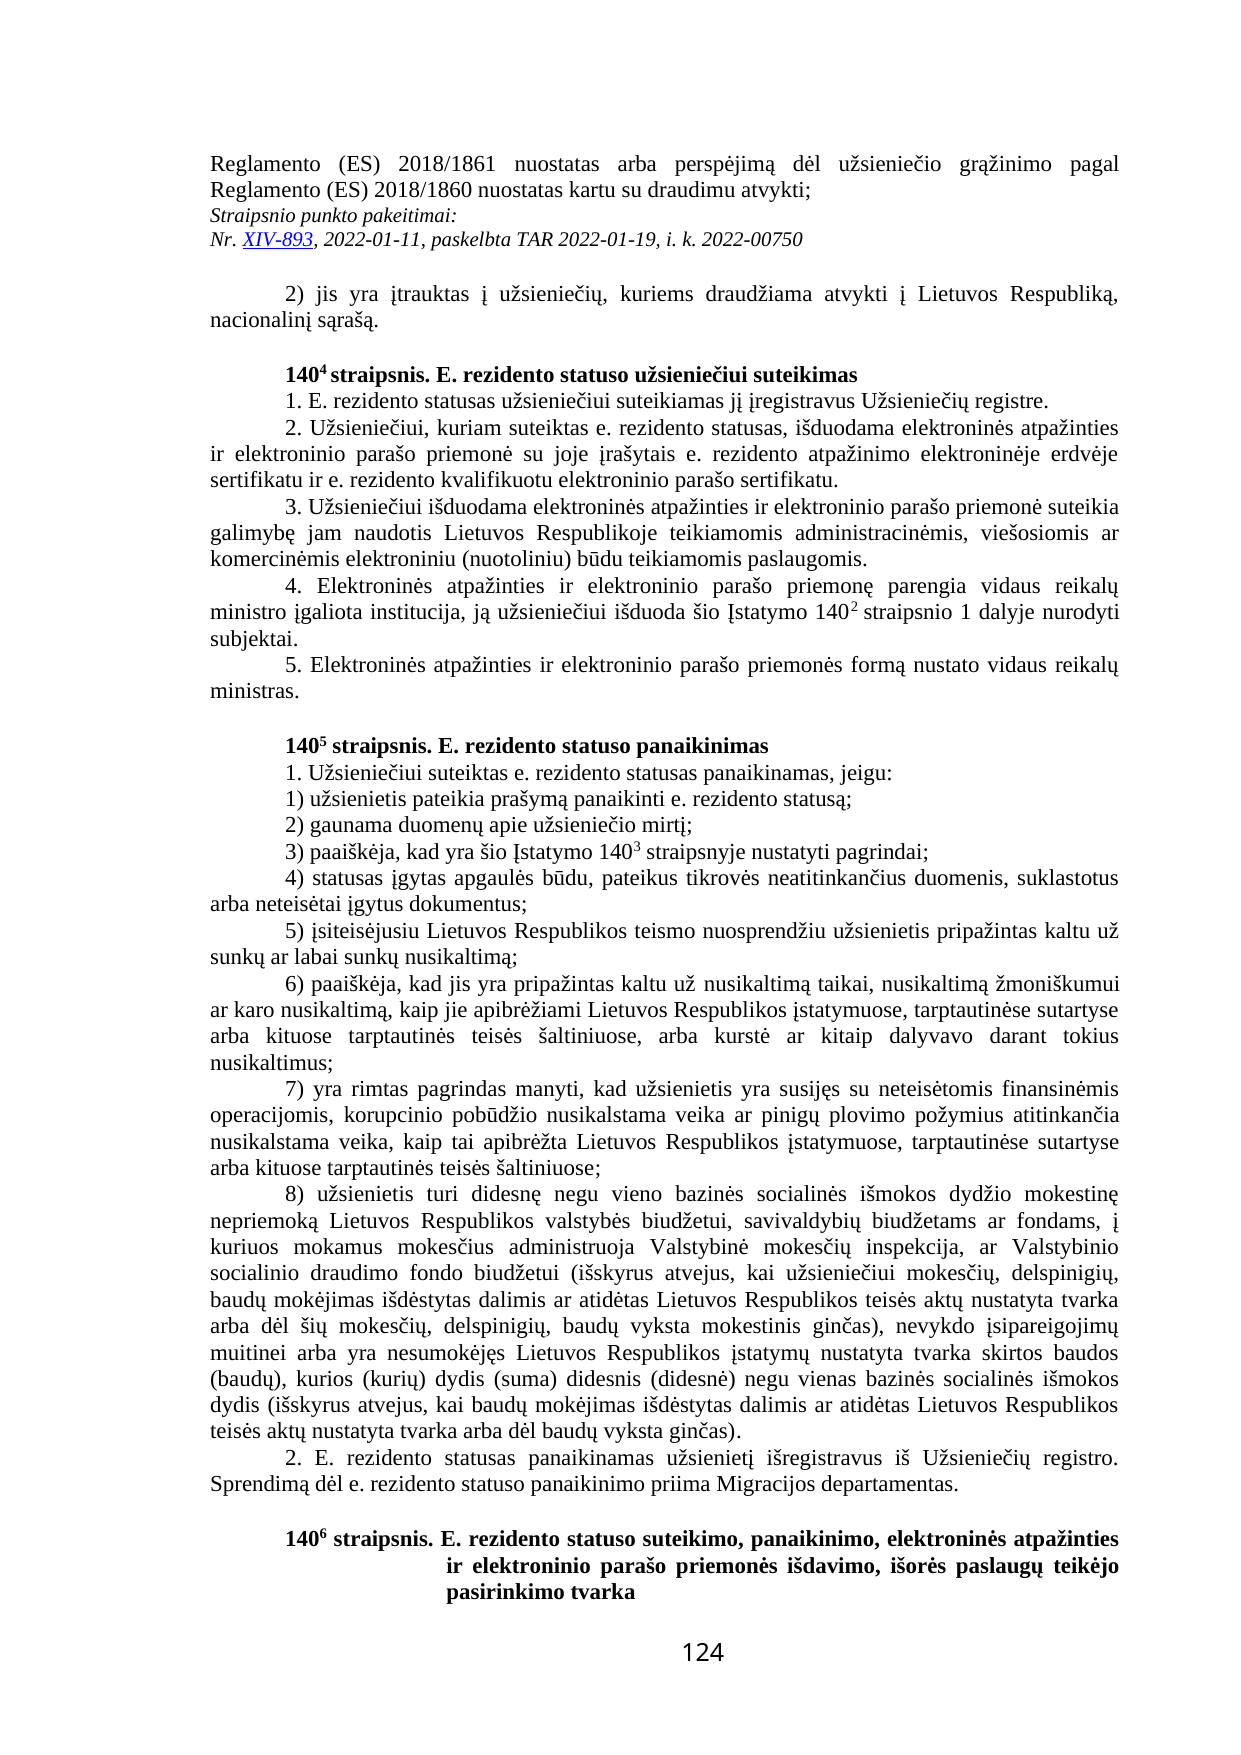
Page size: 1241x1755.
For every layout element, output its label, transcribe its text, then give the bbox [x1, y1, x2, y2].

text Nr. XIV-893, 2022-01-11, paskelbta TAR 2022-01-19, i. k. 2022-00750 [210, 227, 1120, 251]
text 2. Užsieniečiui, kuriam suteiktas e. rezidento statusas, išduodama elektroninės atpažinties ir elektroninio parašo priemonė su joje įrašytais e. rezidento atpažinimo elektroninėje erdvėje sertifikatu ir e. rezidento kvalifikuotu elektroninio parašo sertifikatu. [210, 414, 1120, 493]
text 7) yra rimtas pagrindas manyti, kad užsienietis yra susijęs su neteisėtomis finansinėmis operacijomis, korupcinio pobūdžio nusikalstama veika ar pinigų plovimo požymius atitinkančia nusikalstama veika, kaip tai apibrėžta Lietuvos Respublikos įstatymuose, tarptautinėse sutartyse arba kituose tarptautinės teisės šaltiniuose; [210, 1075, 1120, 1180]
text Straipsnio punkto pakeitimai: [210, 203, 1120, 227]
text 5) įsiteisėjusiu Lietuvos Respublikos teismo nuosprendžiu užsienietis pripažintas kaltu už sunkų ar labai sunkų nusikaltimą; [210, 917, 1120, 969]
text 4) statusas įgytas apgaulės būdu, pateikus tikrovės neatitinkančius duomenis, suklastotus arba neteisėtai įgytus dokumentus; [210, 864, 1120, 917]
text 2) jis yra įtrauktas į užsieniečių, kuriems draudžiama atvykti į Lietuvos Respubliką, nacionalinį sąrašą. [210, 279, 1120, 332]
text 6) paaiškėja, kad jis yra pripažintas kaltu už nusikaltimą taikai, nusikaltimą žmoniškumui ar karo nusikaltimą, kaip jie apibrėžiami Lietuvos Respublikos įstatymuose, tarptautinėse sutartyse arba kituose tarptautinės teisės šaltiniuose, arba kurstė ar kitaip dalyvavo darant tokius nusikaltimus; [210, 969, 1120, 1075]
text 1. E. rezidento statusas užsieniečiui suteikiamas jį įregistravus Užsieniečių registre. [210, 387, 1120, 414]
text 1. Užsieniečiui suteiktas e. rezidento statusas panaikinamas, jeigu: [210, 759, 1120, 785]
text 2. E. rezidento statusas panaikinamas užsienietį išregistravus iš Užsieniečių registro. Sprendimą dėl e. rezidento statuso panaikinimo priima Migracijos departamentas. [210, 1444, 1120, 1497]
text 2) gaunama duomenų apie užsieniečio mirtį; [210, 811, 1120, 838]
text 3. Užsieniečiui išduodama elektroninės atpažinties ir elektroninio parašo priemonė suteikia galimybę jam naudotis Lietuvos Respublikoje teikiamomis administracinėmis, viešosiomis ar komercinėmis elektroniniu (nuotoliniu) būdu teikiamomis paslaugomis. [210, 493, 1120, 572]
text 8) užsienietis turi didesnę negu vieno bazinės socialinės išmokos dydžio mokestinę nepriemoką Lietuvos Respublikos valstybės biudžetui, savivaldybių biudžetams ar fondams, į kuriuos mokamus mokesčius administruoja Valstybinė mokesčių inspekcija, ar Valstybinio socialinio draudimo fondo biudžetui (išskyrus atvejus, kai užsieniečiui mokesčių, delspinigių, baudų mokėjimas išdėstytas dalimis ar atidėtas Lietuvos Respublikos teisės aktų nustatyta tvarka arba dėl šių mokesčių, delspinigių, baudų vyksta mokestinis ginčas), nevykdo įsipareigojimų muitinei arba yra nesumokėjęs Lietuvos Respublikos įstatymų nustatyta tvarka skirtos baudos (baudų), kurios (kurių) dydis (suma) didesnis (didesnė) negu vienas bazinės socialinės išmokos dydis (išskyrus atvejus, kai baudų mokėjimas išdėstytas dalimis ar atidėtas Lietuvos Respublikos teisės aktų nustatyta tvarka arba dėl baudų vyksta ginčas). [210, 1180, 1120, 1444]
text 1405 straipsnis. E. rezidento statuso panaikinimas [210, 732, 1120, 759]
text 3) paaiškėja, kad yra šio Įstatymo 1403 straipsnyje nustatyti pagrindai; [210, 838, 1120, 864]
text 4. Elektroninės atpažinties ir elektroninio parašo priemonę parengia vidaus reikalų ministro įgaliota institucija, ją užsieniečiui išduoda šio Įstatymo 1402 straipsnio 1 dalyje nurodyti subjektai. [210, 572, 1120, 651]
text Reglamento (ES) 2018/1861 nuostatas arba perspėjimą dėl užsieniečio grąžinimo pagal Reglamento (ES) 2018/1860 nuostatas kartu su draudimu atvykti; [210, 150, 1120, 203]
text 1) užsienietis pateikia prašymą panaikinti e. rezidento statusą; [210, 785, 1120, 811]
text 1406 straipsnis. E. rezidento statuso suteikimo, panaikinimo, elektroninės atpažinties ir elektroninio parašo priemonės išdavimo, išorės paslaugų teikėjo pasirinkimo tvarka [285, 1525, 1120, 1604]
text 5. Elektroninės atpažinties ir elektroninio parašo priemonės formą nustato vidaus reikalų ministras. [210, 651, 1120, 704]
text 1404 straipsnis. E. rezidento statuso užsieniečiui suteikimas [210, 361, 1120, 387]
